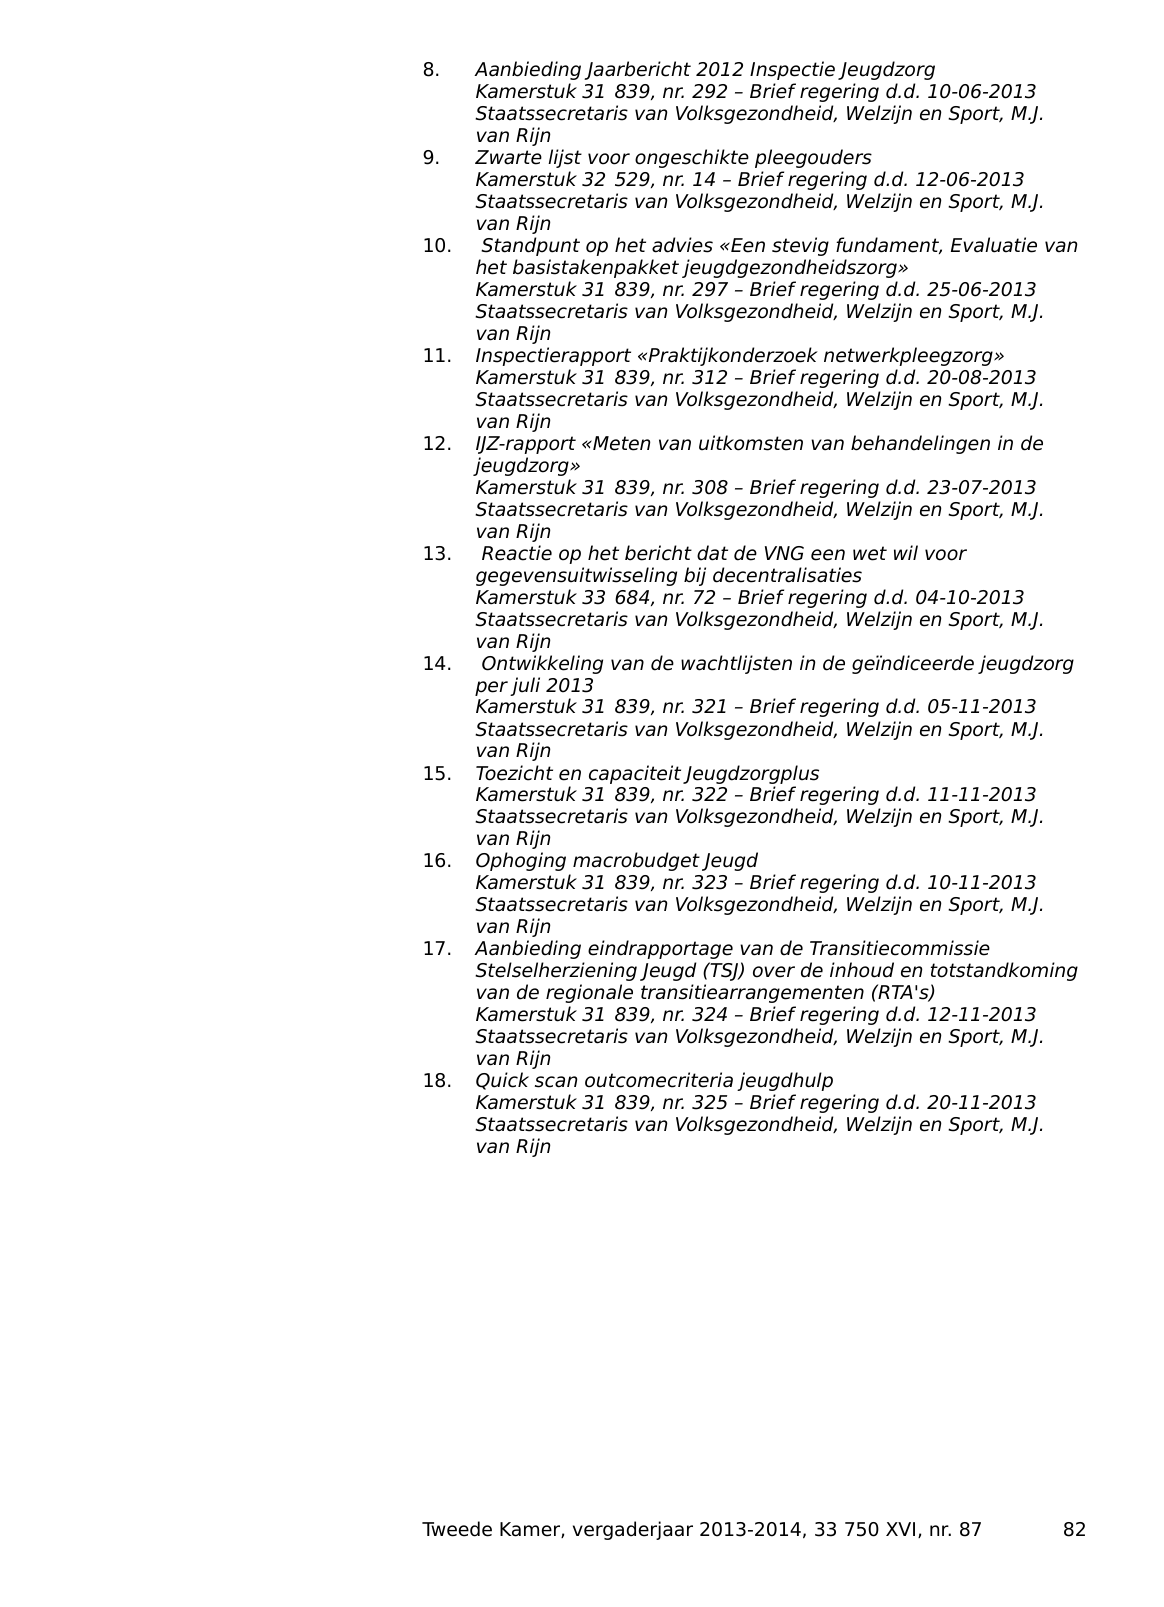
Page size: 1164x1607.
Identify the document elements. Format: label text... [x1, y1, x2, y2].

text Staatssecretaris van Volksgezondheid, Welzijn en Sport, M.J. van Rijn [475, 499, 1087, 543]
text 13. Reactie op het bericht dat de VNG een wet wil voor gegevensuitwisseling bij decentralisaties [422, 543, 1087, 587]
text Staatssecretaris van Volksgezondheid, Welzijn en Sport, M.J. van Rijn [475, 1026, 1087, 1070]
text 18. Quick scan outcomecriteria jeugdhulp [422, 1070, 1087, 1092]
text Staatssecretaris van Volksgezondheid, Welzijn en Sport, M.J. van Rijn [475, 103, 1087, 147]
text Staatssecretaris van Volksgezondheid, Welzijn en Sport, M.J. van Rijn [475, 389, 1087, 433]
text Kamerstuk 33 684, nr. 72 – Brief regering d.d. 04-10-2013 [475, 587, 1087, 608]
text Kamerstuk 31 839, nr. 308 – Brief regering d.d. 23-07-2013 [475, 477, 1087, 499]
text Staatssecretaris van Volksgezondheid, Welzijn en Sport, M.J. van Rijn [475, 608, 1087, 652]
text 8. Aanbieding Jaarbericht 2012 Inspectie Jeugdzorg [422, 59, 1087, 81]
text Staatssecretaris van Volksgezondheid, Welzijn en Sport, M.J. van Rijn [475, 301, 1087, 345]
text Staatssecretaris van Volksgezondheid, Welzijn en Sport, M.J. van Rijn [475, 718, 1087, 762]
text 15. Toezicht en capaciteit Jeugdzorgplus [422, 762, 1087, 784]
text Kamerstuk 31 839, nr. 292 – Brief regering d.d. 10-06-2013 [475, 81, 1087, 103]
text Kamerstuk 31 839, nr. 322 – Brief regering d.d. 11-11-2013 [475, 784, 1087, 806]
text 16. Ophoging macrobudget Jeugd [422, 850, 1087, 872]
text Staatssecretaris van Volksgezondheid, Welzijn en Sport, M.J. van Rijn [475, 806, 1087, 850]
text Staatssecretaris van Volksgezondheid, Welzijn en Sport, M.J. van Rijn [475, 894, 1087, 938]
text Staatssecretaris van Volksgezondheid, Welzijn en Sport, M.J. van Rijn [475, 1114, 1087, 1158]
text Kamerstuk 31 839, nr. 325 – Brief regering d.d. 20-11-2013 [475, 1092, 1087, 1114]
text 12. IJZ-rapport «Meten van uitkomsten van behandelingen in de jeugdzorg» [422, 433, 1087, 477]
text Staatssecretaris van Volksgezondheid, Welzijn en Sport, M.J. van Rijn [475, 191, 1087, 235]
text 11. Inspectierapport «Praktijkonderzoek netwerkpleegzorg» [422, 345, 1087, 367]
text Kamerstuk 31 839, nr. 324 – Brief regering d.d. 12-11-2013 [475, 1004, 1087, 1026]
text Kamerstuk 32 529, nr. 14 – Brief regering d.d. 12-06-2013 [475, 169, 1087, 191]
text Kamerstuk 31 839, nr. 323 – Brief regering d.d. 10-11-2013 [475, 872, 1087, 894]
text 10. Standpunt op het advies «Een stevig fundament, Evaluatie van het basistakenpakket jeugdgezondheidszorg» [422, 235, 1087, 279]
text 14. Ontwikkeling van de wachtlijsten in de geïndiceerde jeugdzorg per juli 2013 [422, 652, 1087, 696]
text Kamerstuk 31 839, nr. 321 – Brief regering d.d. 05-11-2013 [475, 696, 1087, 718]
text Kamerstuk 31 839, nr. 312 – Brief regering d.d. 20-08-2013 [475, 367, 1087, 389]
text 9. Zwarte lijst voor ongeschikte pleegouders [422, 147, 1087, 169]
text Kamerstuk 31 839, nr. 297 – Brief regering d.d. 25-06-2013 [475, 279, 1087, 301]
text 17. Aanbieding eindrapportage van de Transitiecommissie Stelselherziening Jeugd (TSJ) over de inhoud en totstandkoming van de regionale transitiearrangementen (RTA's) [422, 938, 1087, 1004]
